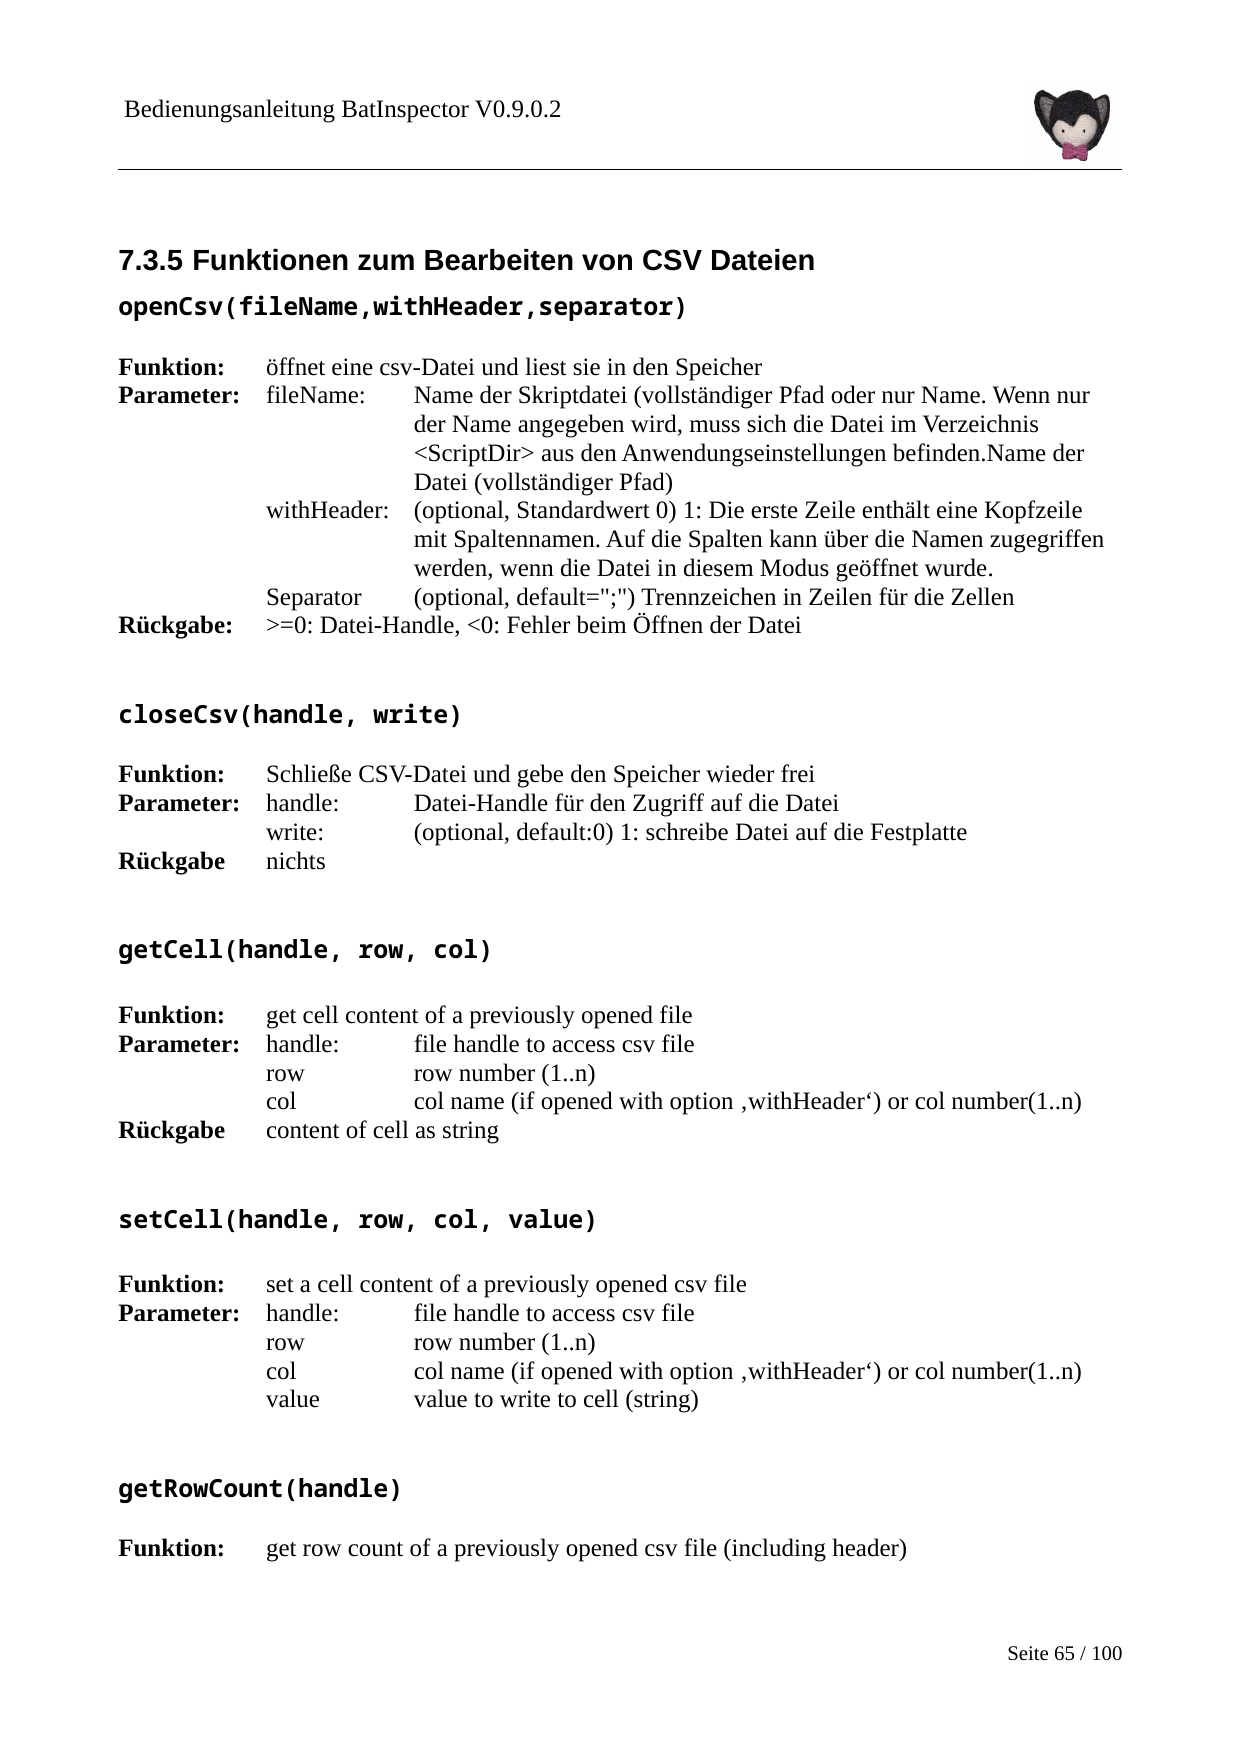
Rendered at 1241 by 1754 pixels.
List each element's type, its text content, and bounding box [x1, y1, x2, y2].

text col col name (if opened with option ‚withHeader‘) or col number(1..n) [118, 1086, 1122, 1115]
text Funktion: get row count of a previously opened csv file (including header) [118, 1533, 1122, 1562]
text Parameter: fileName: Name der Skriptdatei (vollständiger Pfad oder nur Name. Wenn nur der Name angegeben wird, muss sich die Datei im Verzeichnis <ScriptDir> aus den Anwendungseinstellungen befinden.Name der Datei (vollständiger Pfad) withHeader: (optional, Standardwert 0) 1: Die erste Zeile enthält eine Kopfzeile mit Spaltennamen. Auf die Spalten kann über die Namen zugegriffen werden, wenn die Datei in diesem Modus geöffnet wurde. [118, 380, 1122, 582]
text Parameter: handle: file handle to access csv file row row number (1..n) [118, 1298, 1122, 1356]
text write: (optional, default:0) 1: schreibe Datei auf die Festplatte [118, 817, 1122, 846]
text Rückgabe nichts [118, 846, 1122, 874]
text Separator (optional, default=";") Trennzeichen in Zeilen für die Zellen [118, 582, 1122, 610]
text setCell(handle, row, col, value) [118, 1201, 1122, 1235]
text Parameter: handle: file handle to access csv file row row number (1..n) [118, 1029, 1122, 1086]
text Funktion: öffnet eine csv-Datei und liest sie in den Speicher [118, 352, 1122, 380]
text Parameter: handle: Datei-Handle für den Zugriff auf die Datei [118, 788, 1122, 817]
subtitle Funktionen zum Bearbeiten von CSV Dateien [118, 243, 1122, 276]
text Rückgabe: >=0: Datei-Handle, <0: Fehler beim Öffnen der Datei [118, 610, 1122, 639]
text closeCsv(handle, write) [118, 697, 1122, 731]
text openCsv(fileName,withHeader,separator) [118, 289, 1122, 323]
text getRowCount(handle) [118, 1471, 1122, 1505]
text col col name (if opened with option ‚withHeader‘) or col number(1..n) [118, 1356, 1122, 1384]
text Funktion: set a cell content of a previously opened csv file [118, 1269, 1122, 1298]
text Funktion: Schließe CSV-Datei und gebe den Speicher wieder frei [118, 759, 1122, 788]
text value value to write to cell (string) [118, 1384, 1122, 1413]
picture [1030, 80, 1119, 169]
text Rückgabe content of cell as string [118, 1115, 1122, 1144]
text getCell(handle, row, col) [118, 932, 1122, 966]
text Funktion: get cell content of a previously opened file [118, 1000, 1122, 1029]
